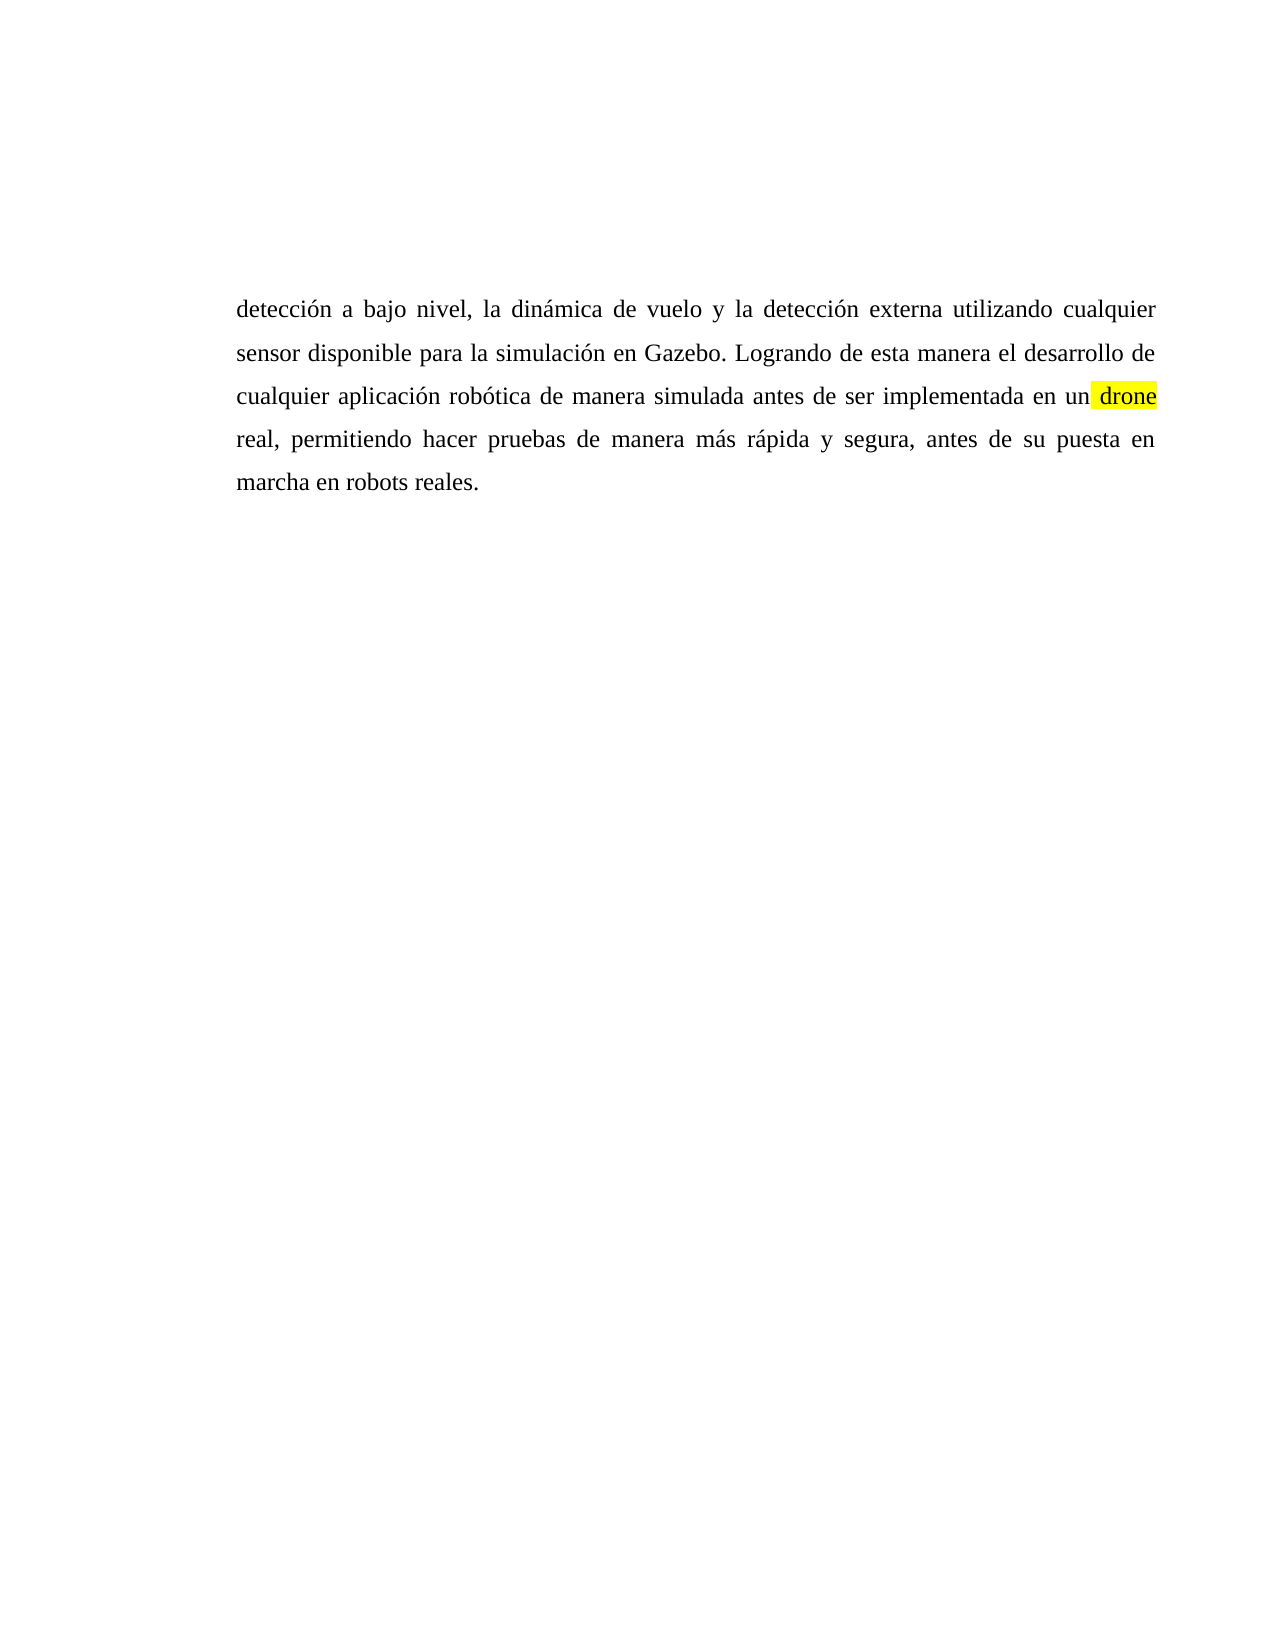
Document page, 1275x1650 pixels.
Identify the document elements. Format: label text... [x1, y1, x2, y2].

text detección a bajo nivel, la dinámica de vuelo y la detección externa utilizando cualquier sensor disponible para la simulación en Gazebo. Logrando de esta manera el desarrollo de cualquier aplicación robótica de manera simulada antes de ser implementada en un drone real, permitiendo hacer pruebas de manera más rápida y segura, antes de su puesta en marcha en robots reales. [236, 294, 1157, 496]
